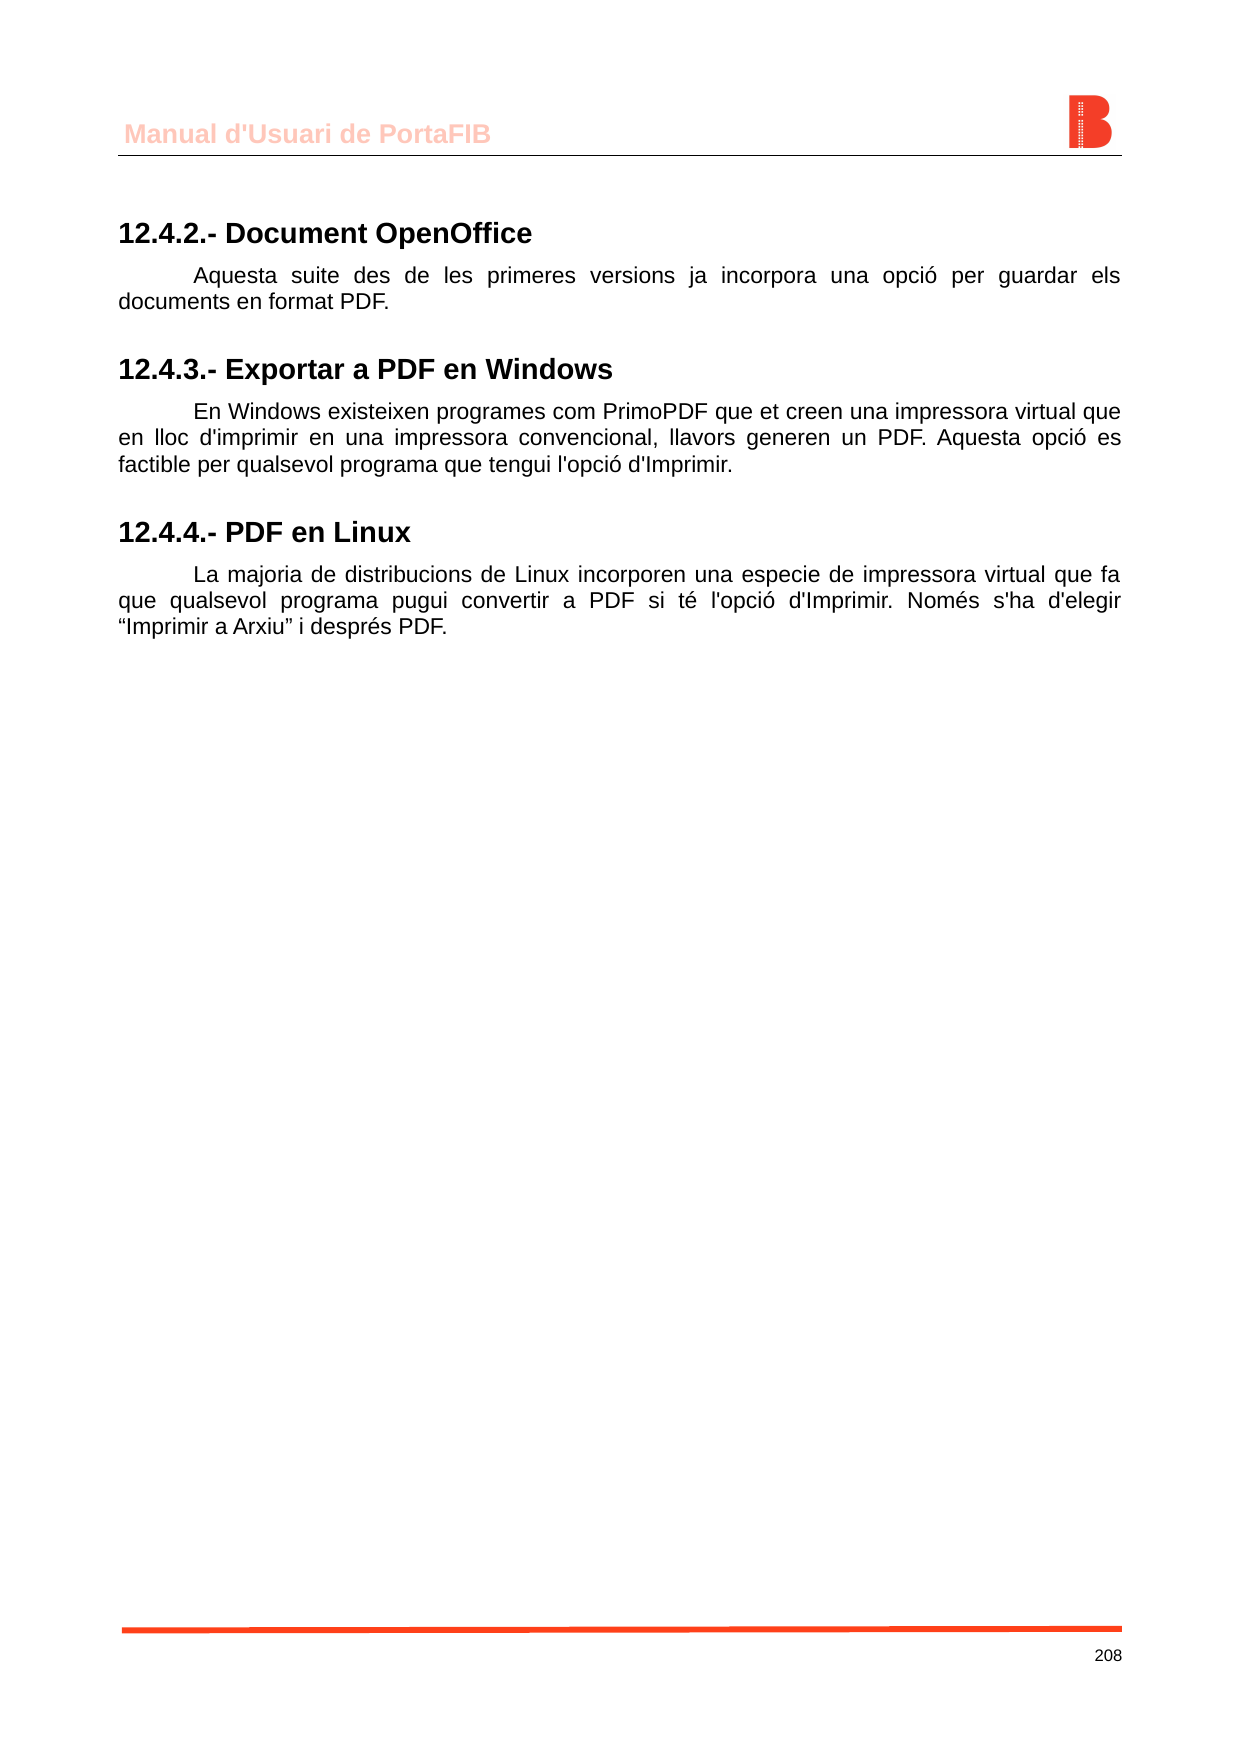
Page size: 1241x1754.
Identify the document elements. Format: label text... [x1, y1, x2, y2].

subtitle PDF en Linux [118, 514, 1122, 548]
picture [1063, 94, 1117, 150]
text En Windows existeixen programes com PrimoPDF que et creen una impressora virtual que en lloc d'imprimir en una impressora convencional, llavors generen un PDF. Aquesta opció es factible per qualsevol programa que tengui l'opció d'Imprimir. [118, 398, 1122, 477]
text Aquesta suite des de les primeres versions ja incorpora una opció per guardar els documents en format PDF. [118, 262, 1122, 314]
subtitle Document OpenOffice [118, 216, 1122, 249]
text La majoria de distribucions de Linux incorporen una especie de impressora virtual que fa que qualsevol programa pugui convertir a PDF si té l'opció d'Imprimir. Només s'ha d'elegir “Imprimir a Arxiu” i després PDF. [118, 561, 1122, 640]
subtitle Exportar a PDF en Windows [118, 352, 1122, 386]
